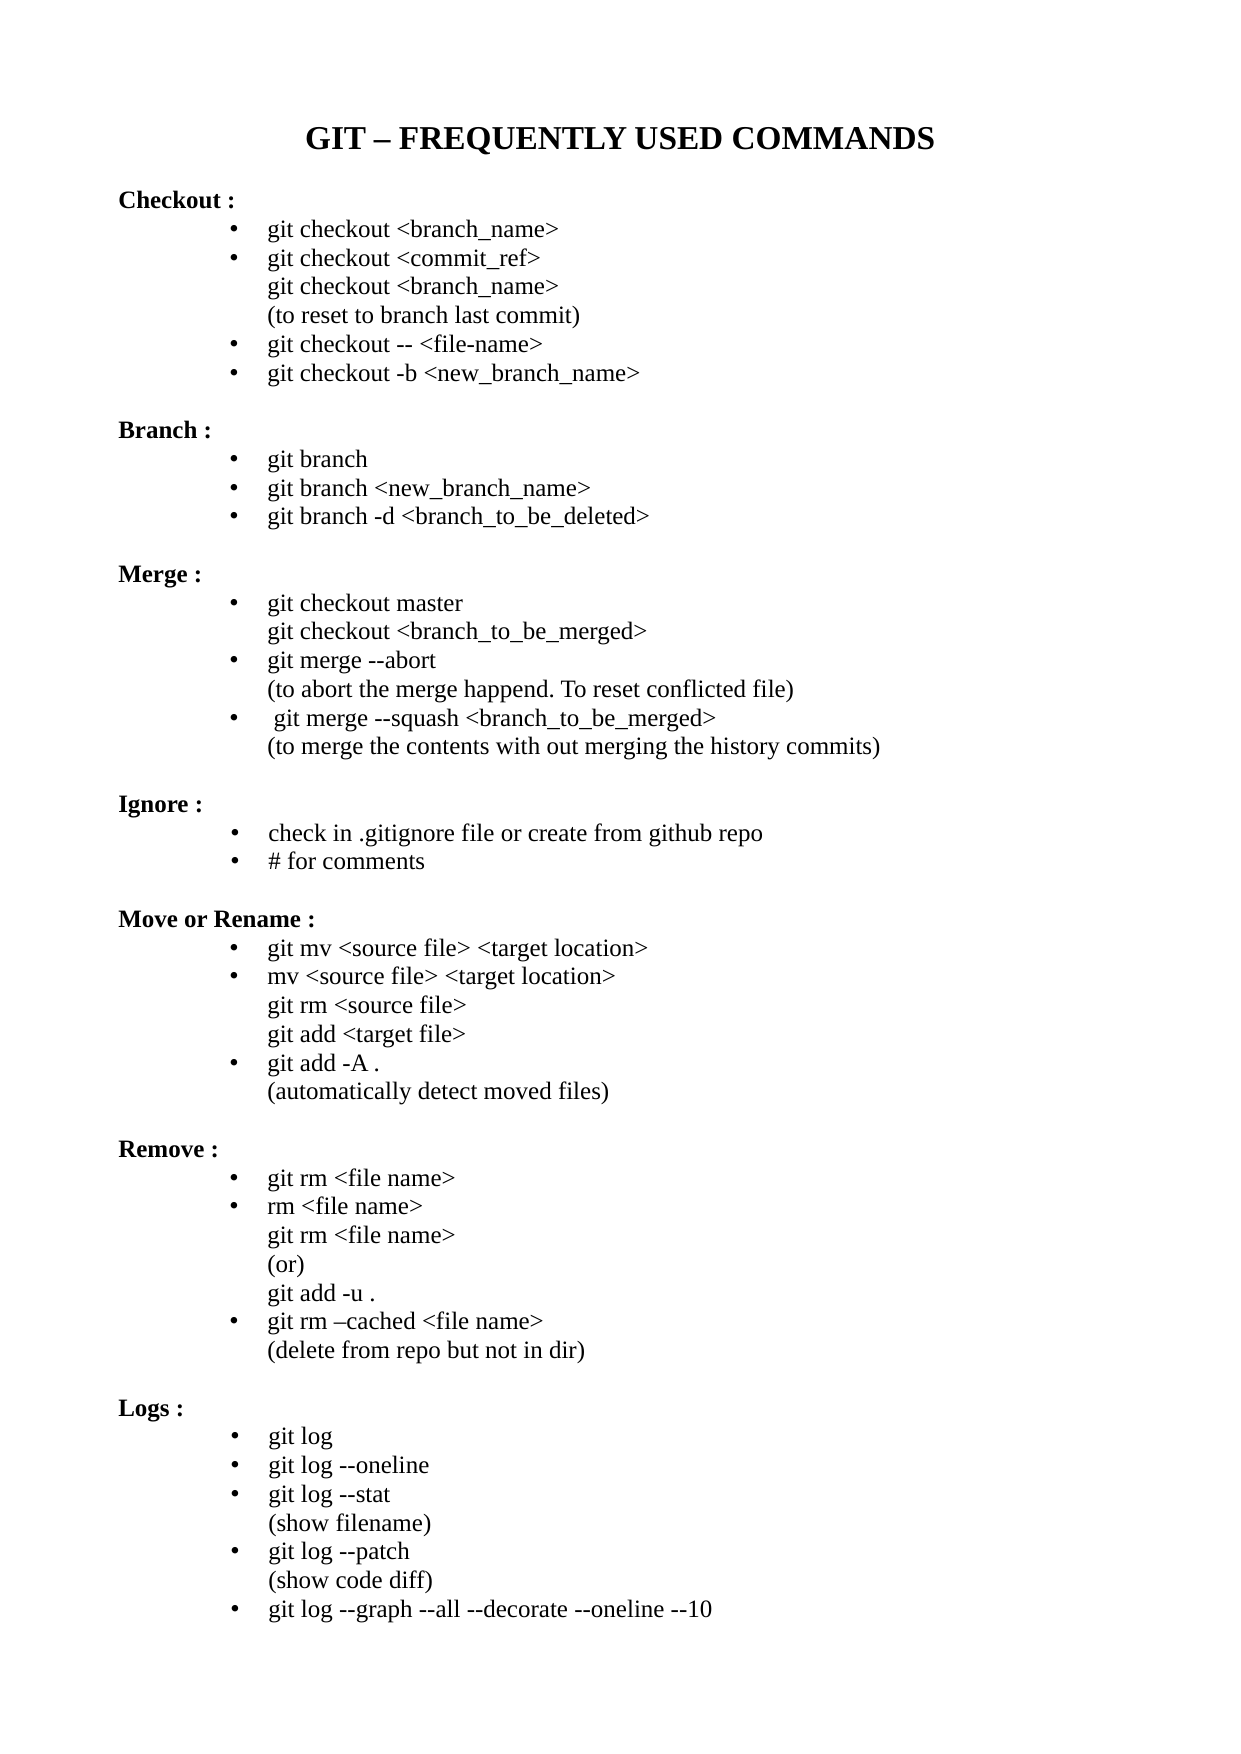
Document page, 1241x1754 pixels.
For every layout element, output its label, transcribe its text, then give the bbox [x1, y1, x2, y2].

list git merge --squash <branch_to_be_merged> [229, 703, 1122, 731]
list git add -A . [229, 1048, 1122, 1076]
list git checkout -- <file-name> [229, 329, 1122, 358]
list git branch -d <branch_to_be_deleted> [229, 501, 1122, 530]
list git log [231, 1421, 1122, 1450]
list git log --stat [231, 1479, 1122, 1508]
list (automatically detect moved files) [229, 1076, 1122, 1105]
list # for comments [231, 846, 1122, 875]
text GIT – FREQUENTLY USED COMMANDS [118, 118, 1122, 156]
list (to reset to branch last commit) [229, 300, 1122, 329]
list (to merge the contents with out merging the history commits) [229, 731, 1122, 760]
text Checkout : [118, 185, 1122, 214]
list (or) [229, 1249, 1122, 1278]
list (show filename) [231, 1508, 1122, 1536]
list git rm <file name> [229, 1163, 1122, 1191]
list rm <file name> [229, 1191, 1122, 1220]
text Remove : [118, 1134, 1122, 1163]
list git checkout <branch_to_be_merged> [229, 616, 1122, 645]
list git checkout <branch_name> [229, 214, 1122, 243]
list git branch [229, 444, 1122, 473]
list git rm <file name> [229, 1220, 1122, 1249]
text Branch : [118, 415, 1122, 444]
list git log --patch [231, 1536, 1122, 1565]
list git checkout master [229, 588, 1122, 616]
list git checkout <commit_ref> [229, 243, 1122, 271]
list git add -u . [229, 1278, 1122, 1306]
text Ignore : [118, 789, 1122, 818]
text Merge : [118, 559, 1122, 588]
list git branch <new_branch_name> [229, 473, 1122, 501]
list (delete from repo but not in dir) [229, 1335, 1122, 1364]
list git rm –cached <file name> [229, 1306, 1122, 1335]
text Move or Rename : [118, 904, 1122, 933]
text Logs : [118, 1393, 1122, 1421]
list git checkout <branch_name> [229, 271, 1122, 300]
list git checkout -b <new_branch_name> [229, 358, 1122, 386]
list check in .gitignore file or create from github repo [231, 818, 1122, 846]
list mv <source file> <target location> [229, 961, 1122, 990]
list git log --oneline [231, 1450, 1122, 1479]
list (to abort the merge happend. To reset conflicted file) [229, 674, 1122, 703]
list git log --graph --all --decorate --oneline --10 [231, 1594, 1122, 1623]
list git merge --abort [229, 645, 1122, 674]
list git rm <source file> [229, 990, 1122, 1019]
list git add <target file> [229, 1019, 1122, 1048]
list git mv <source file> <target location> [229, 933, 1122, 961]
list (show code diff) [231, 1565, 1122, 1594]
